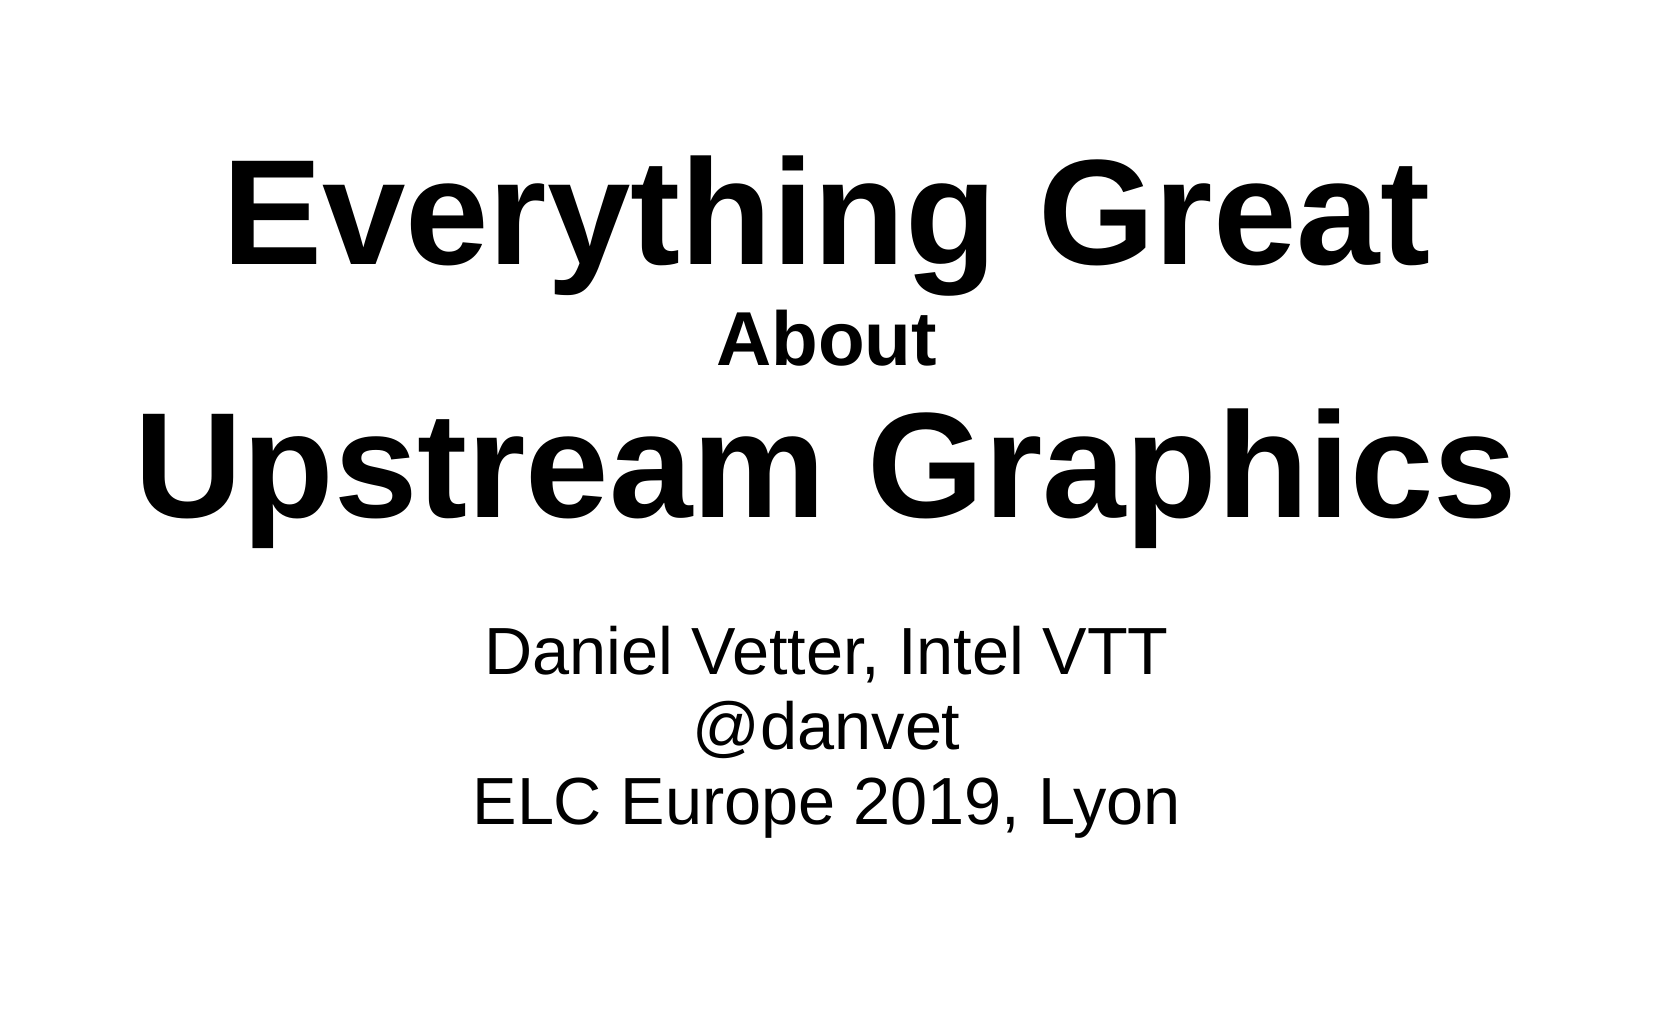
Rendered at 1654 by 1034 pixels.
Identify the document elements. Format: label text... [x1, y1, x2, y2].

title Everything Great About Upstream Graphics [82, 128, 1571, 550]
subtitle Daniel Vetter, Intel VTT @danvet ELC Europe 2019, Lyon [82, 614, 1571, 839]
